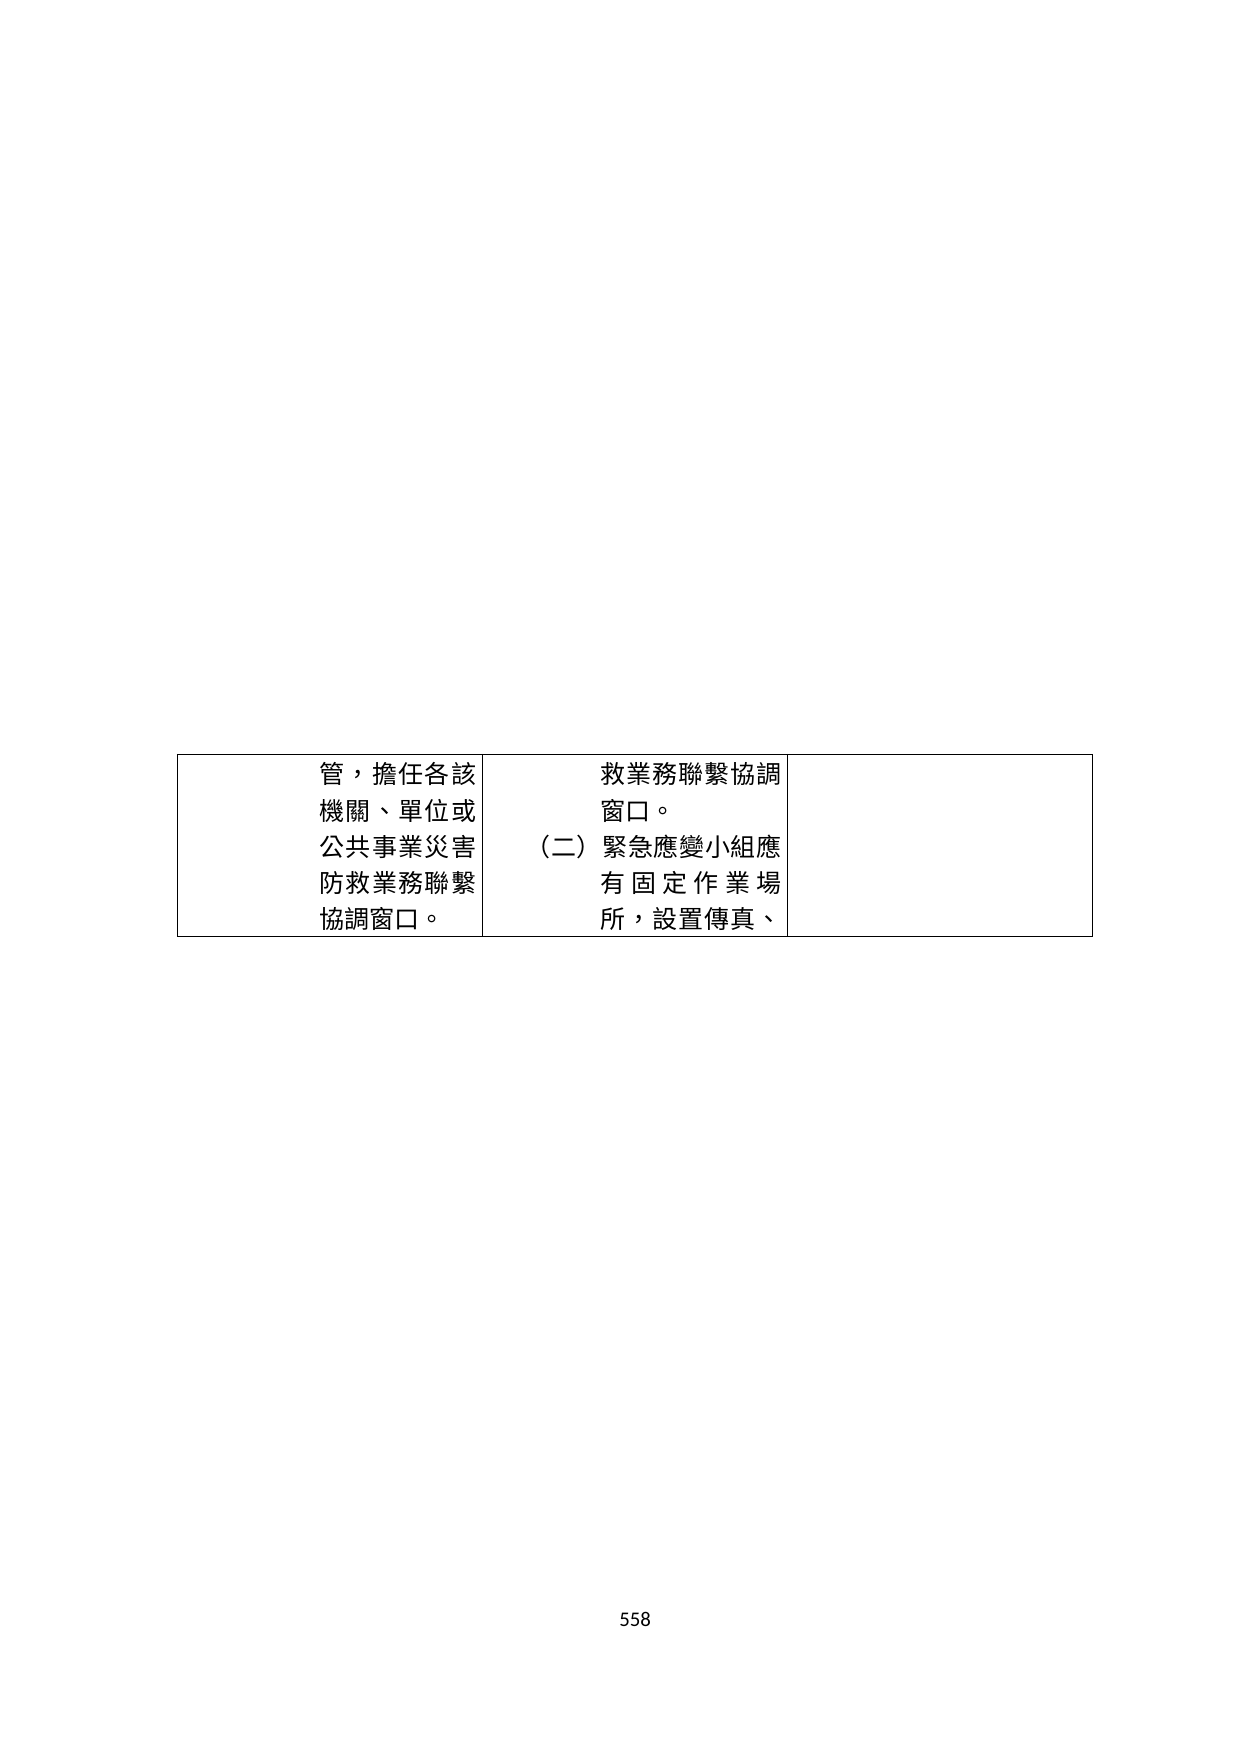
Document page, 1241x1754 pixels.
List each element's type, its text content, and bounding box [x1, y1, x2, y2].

table_cell 救業務聯繫協調窗口。 （二）緊急應變小組應有固定作業場所，設置傳真、 [483, 755, 787, 936]
table_cell 管，擔任各該機關、單位或公共事業災害防救業務聯繫協調窗口。 [178, 755, 482, 936]
table_cell [788, 755, 1092, 936]
